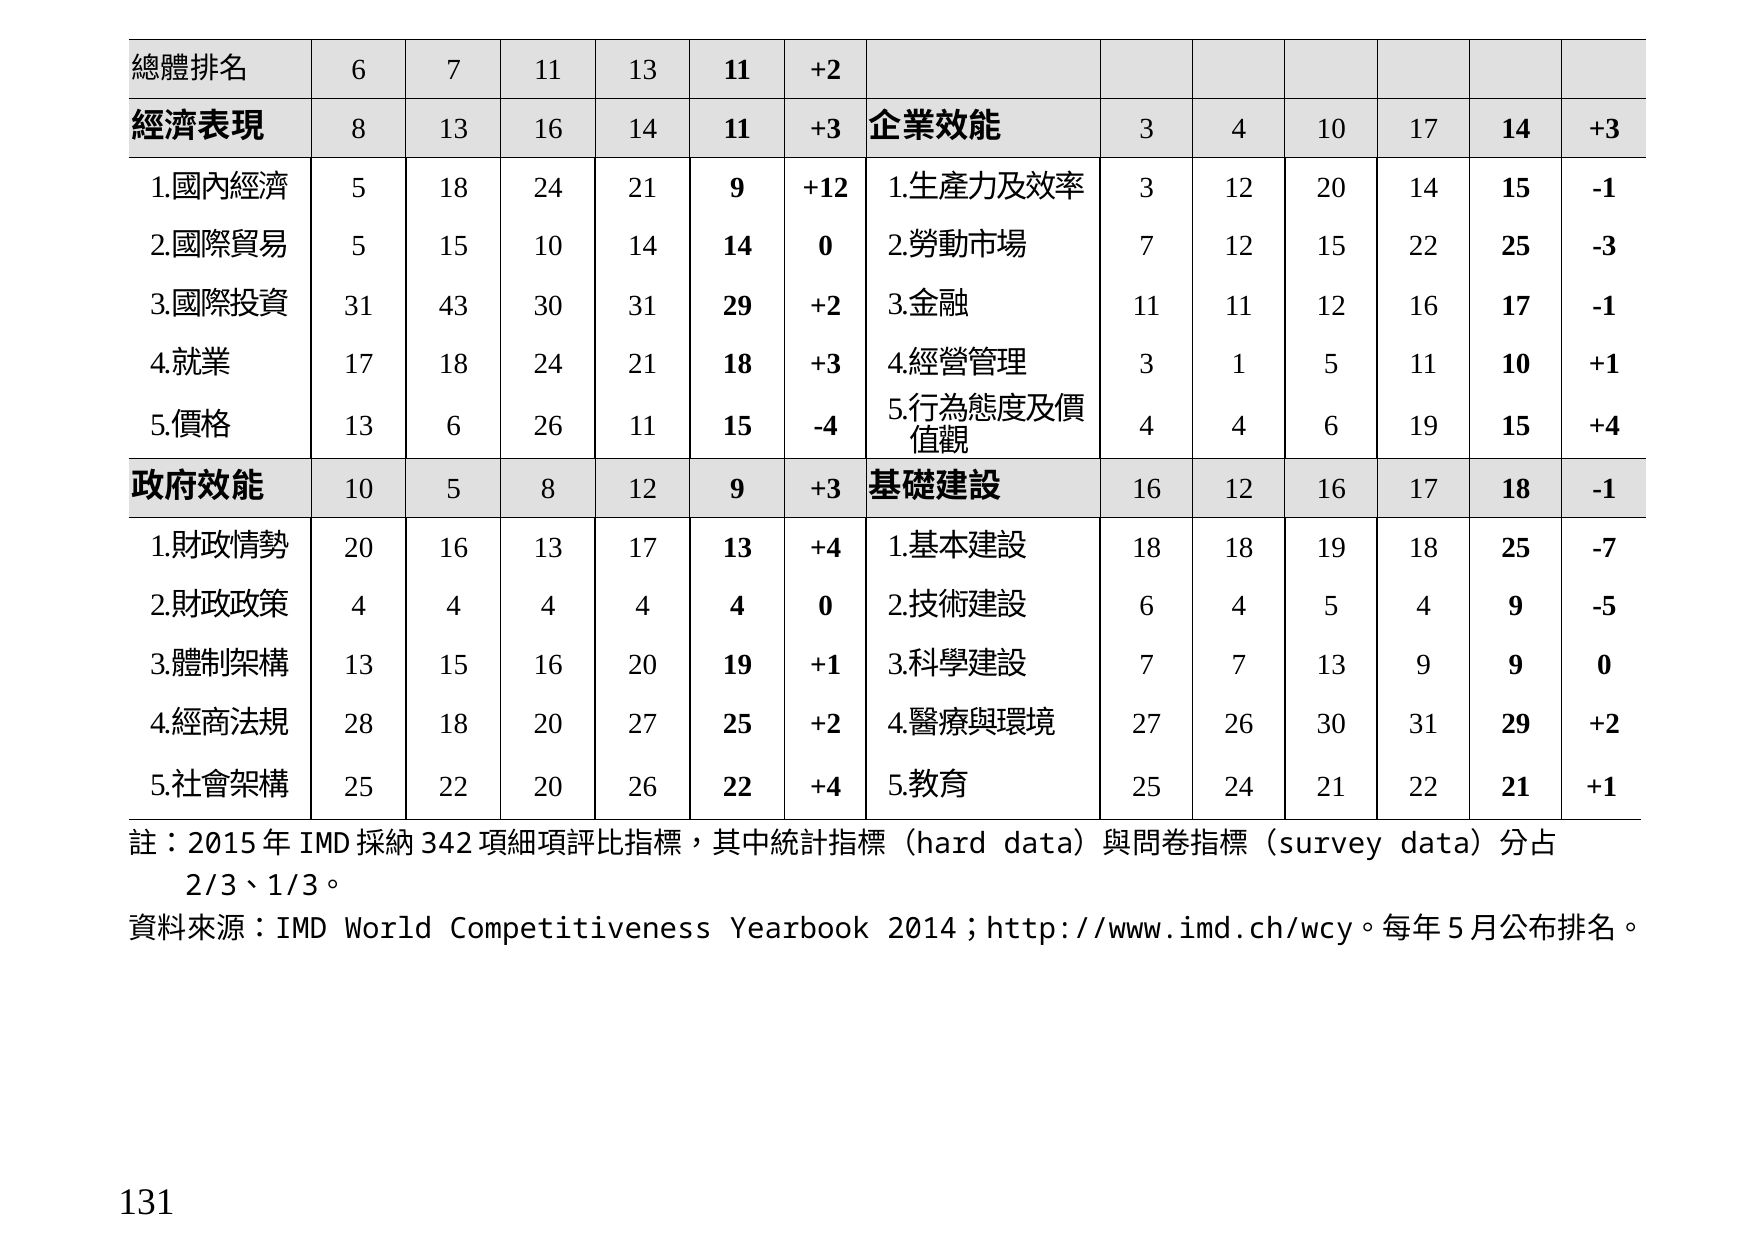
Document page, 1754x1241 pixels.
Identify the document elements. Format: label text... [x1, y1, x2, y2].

table_cell +2 [785, 40, 866, 98]
table_cell 13 [1286, 635, 1376, 694]
table_cell 9 [1378, 635, 1469, 694]
table_cell 13 [501, 518, 594, 576]
text 資料來源：IMD World Competitiveness Yearbook 2014；http://www.imd.ch/wcy。每年5月公布排名。 [128, 904, 1628, 947]
table_cell 22 [691, 754, 784, 818]
table_cell 1 [1193, 335, 1284, 393]
table_cell +1 [1562, 754, 1641, 818]
table_cell 17 [1378, 99, 1469, 157]
table_cell 21 [1470, 754, 1561, 818]
table_cell 15 [407, 216, 500, 275]
table_cell 15 [691, 394, 784, 458]
table_cell 11 [690, 99, 784, 157]
table_cell 9 [690, 459, 784, 517]
table_cell 4.醫療與環境 [867, 694, 1099, 753]
table_cell 15 [1470, 158, 1561, 216]
table_cell 2.財政政策 [129, 576, 310, 635]
table_cell 25 [1470, 518, 1561, 576]
table_cell 18 [1101, 518, 1192, 576]
table_cell 12 [1193, 459, 1284, 517]
table_cell 3 [1101, 158, 1192, 216]
table_cell +3 [785, 335, 865, 393]
table_cell 16 [1101, 459, 1192, 517]
table_cell 9 [691, 158, 784, 216]
table_cell +12 [785, 158, 865, 216]
table_cell 3 [1101, 99, 1192, 157]
table_cell 4.經營管理 [867, 335, 1099, 393]
table_cell 4 [691, 576, 784, 635]
table_cell 5 [1286, 576, 1376, 635]
table_cell 14 [691, 216, 784, 275]
table_cell 經濟表現 [129, 99, 311, 157]
table_cell 3 [1101, 335, 1192, 393]
table_cell 9 [1470, 576, 1561, 635]
table_cell 13 [691, 518, 784, 576]
table_cell +3 [785, 99, 866, 157]
table_cell 12 [1193, 158, 1284, 216]
table_cell 0 [785, 216, 865, 275]
table_cell 19 [1286, 518, 1376, 576]
table_cell [1562, 40, 1646, 98]
table_cell 31 [312, 275, 405, 334]
table_cell 4.經商法規 [129, 694, 310, 753]
table_cell 9 [1470, 635, 1561, 694]
table_cell -1 [1562, 459, 1646, 517]
table_cell 18 [691, 335, 784, 393]
table_cell 12 [1193, 216, 1284, 275]
table_cell 16 [1378, 275, 1469, 334]
table_cell 20 [1286, 158, 1376, 216]
table_cell 2.勞動市場 [867, 216, 1099, 275]
table_cell -1 [1562, 158, 1646, 216]
table_cell 4 [407, 576, 500, 635]
table_cell 4 [312, 576, 405, 635]
table_cell -4 [785, 394, 865, 458]
table_cell 4 [596, 576, 689, 635]
table_cell 17 [312, 335, 405, 393]
table_cell 26 [501, 394, 594, 458]
table_cell 22 [407, 754, 500, 818]
table_cell 7 [1193, 635, 1284, 694]
table_cell 10 [501, 216, 594, 275]
table_cell 14 [596, 216, 689, 275]
table_cell 16 [501, 99, 595, 157]
table_cell 2.國際貿易 [129, 216, 310, 275]
table_cell 11 [1378, 335, 1469, 393]
table_cell 11 [1193, 275, 1284, 334]
table_cell 2.技術建設 [867, 576, 1099, 635]
table_cell 21 [596, 158, 689, 216]
table_cell 20 [596, 635, 689, 694]
table_cell 6 [1101, 576, 1192, 635]
table_cell 12 [1286, 275, 1376, 334]
table_cell 22 [1378, 754, 1469, 818]
table_cell 總體排名 [129, 40, 311, 98]
table_cell [1641, 754, 1646, 818]
table_cell 14 [1470, 99, 1561, 157]
table_cell +4 [1562, 394, 1646, 458]
table_cell 24 [1193, 754, 1284, 818]
table_cell 7 [1101, 635, 1192, 694]
table_cell [1378, 40, 1469, 98]
table_cell 14 [596, 99, 689, 157]
table_cell 43 [407, 275, 500, 334]
table_cell 11 [1101, 275, 1192, 334]
table_cell 13 [312, 635, 405, 694]
table_cell 24 [501, 158, 594, 216]
table_cell 4 [1193, 394, 1284, 458]
table_cell 18 [1193, 518, 1284, 576]
table_cell 7 [1101, 216, 1192, 275]
table_cell 19 [1378, 394, 1469, 458]
table_cell 16 [1285, 459, 1377, 517]
table_cell 0 [785, 576, 865, 635]
table_cell 14 [1378, 158, 1469, 216]
table_cell 29 [691, 275, 784, 334]
table_cell 4 [501, 576, 594, 635]
table_cell 13 [596, 40, 689, 98]
text 註：2015年IMD採納342項細項評比指標，其中統計指標（hard data）與問卷指標（survey data）分占2/3、1/3。 [128, 820, 1628, 904]
table_cell 4 [1193, 576, 1284, 635]
table_cell -5 [1562, 576, 1646, 635]
table_cell 20 [312, 518, 405, 576]
table_cell +1 [1562, 335, 1646, 393]
table_cell 27 [596, 694, 689, 753]
table_cell 1.生產力及效率 [867, 158, 1099, 216]
table_cell 5 [312, 216, 405, 275]
table_cell 31 [1378, 694, 1469, 753]
table_cell 5.行為態度及價值觀 [867, 394, 1099, 458]
table_cell 6 [407, 394, 500, 458]
table_cell 1.國內經濟 [129, 158, 310, 216]
table_cell 11 [690, 40, 784, 98]
table_cell 15 [1470, 394, 1561, 458]
table_cell -3 [1562, 216, 1646, 275]
table_cell 11 [501, 40, 595, 98]
table_cell 18 [1378, 518, 1469, 576]
table_cell [1101, 40, 1192, 98]
table_cell 25 [312, 754, 405, 818]
table_cell 25 [1101, 754, 1192, 818]
table_cell 20 [501, 694, 594, 753]
table_cell 1.基本建設 [867, 518, 1099, 576]
table_cell [1193, 40, 1284, 98]
table_cell 17 [596, 518, 689, 576]
table_cell +4 [785, 518, 865, 576]
table_cell 25 [691, 694, 784, 753]
table_cell 22 [1378, 216, 1469, 275]
table_cell 30 [1286, 694, 1376, 753]
table_cell -1 [1562, 275, 1646, 334]
table_cell 5.社會架構 [129, 754, 310, 818]
table_cell 10 [312, 459, 405, 517]
table_cell 17 [1378, 459, 1469, 517]
table_cell 5.價格 [129, 394, 310, 458]
table_cell 8 [501, 459, 595, 517]
table_cell 11 [596, 394, 689, 458]
table_cell 18 [1470, 459, 1561, 517]
table_cell [867, 40, 1100, 98]
table_cell 18 [407, 335, 500, 393]
table_cell 15 [407, 635, 500, 694]
table_cell 19 [691, 635, 784, 694]
table_cell 5.教育 [867, 754, 1099, 818]
table_cell 4 [1378, 576, 1469, 635]
table_cell 0 [1562, 635, 1646, 694]
table_cell +3 [785, 459, 866, 517]
table_cell 1.財政情勢 [129, 518, 310, 576]
table_cell 8 [312, 99, 405, 157]
table_cell +2 [785, 694, 865, 753]
table_cell [1285, 40, 1377, 98]
table_cell 3.體制架構 [129, 635, 310, 694]
table_cell 6 [312, 40, 405, 98]
table_cell 20 [501, 754, 594, 818]
table_cell 7 [406, 40, 500, 98]
table_cell 16 [407, 518, 500, 576]
table_cell +2 [785, 275, 865, 334]
table_cell -7 [1562, 518, 1646, 576]
table_cell 17 [1470, 275, 1561, 334]
table_cell 28 [312, 694, 405, 753]
table_cell 4 [1101, 394, 1192, 458]
table_cell 4.就業 [129, 335, 310, 393]
table_cell +1 [785, 635, 865, 694]
table_cell 4 [1193, 99, 1284, 157]
table_cell 10 [1285, 99, 1377, 157]
table_cell 13 [312, 394, 405, 458]
table_cell 27 [1101, 694, 1192, 753]
table_cell 29 [1470, 694, 1561, 753]
table_cell 基礎建設 [867, 459, 1100, 517]
table_cell 3.金融 [867, 275, 1099, 334]
table_cell 25 [1470, 216, 1561, 275]
table_cell 30 [501, 275, 594, 334]
table_cell +4 [785, 754, 865, 818]
table_cell 6 [1286, 394, 1376, 458]
table_cell 21 [596, 335, 689, 393]
table_cell 26 [1193, 694, 1284, 753]
table_cell 18 [407, 158, 500, 216]
table_cell 21 [1286, 754, 1376, 818]
table_cell 18 [407, 694, 500, 753]
table_cell 3.科學建設 [867, 635, 1099, 694]
table_cell 12 [596, 459, 689, 517]
table_cell 13 [406, 99, 500, 157]
table_cell 31 [596, 275, 689, 334]
table_cell +2 [1562, 694, 1646, 753]
table_cell 5 [1286, 335, 1376, 393]
table_cell 5 [312, 158, 405, 216]
table_cell 24 [501, 335, 594, 393]
table_cell +3 [1562, 99, 1646, 157]
table_cell [1470, 40, 1561, 98]
table_cell 企業效能 [867, 99, 1100, 157]
table_cell 10 [1470, 335, 1561, 393]
table_cell 3.國際投資 [129, 275, 310, 334]
table_cell 政府效能 [129, 459, 311, 517]
table_cell 16 [501, 635, 594, 694]
table_cell 5 [406, 459, 500, 517]
table_cell 15 [1286, 216, 1376, 275]
table_cell 26 [596, 754, 689, 818]
